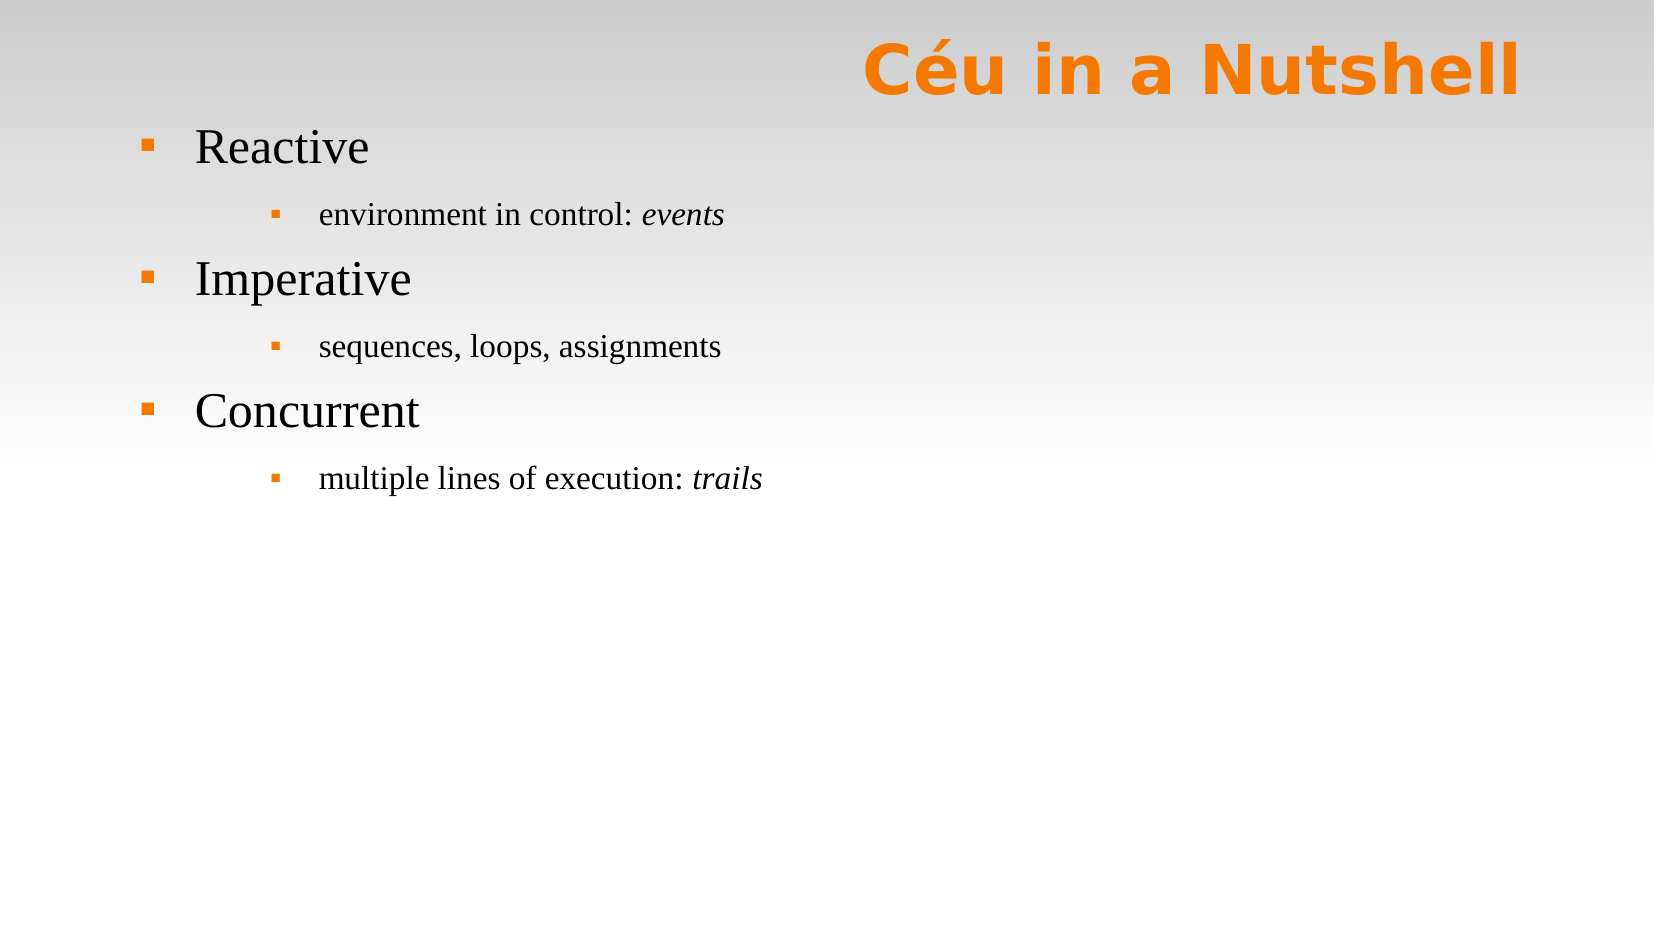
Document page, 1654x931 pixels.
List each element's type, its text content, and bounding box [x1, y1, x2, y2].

title Céu in a Nutshell [448, 0, 1654, 149]
list Reactive environment in control: events Imperative sequences, loops, assignments Concurrent multiple lines of execution: trails [70, 118, 1559, 923]
